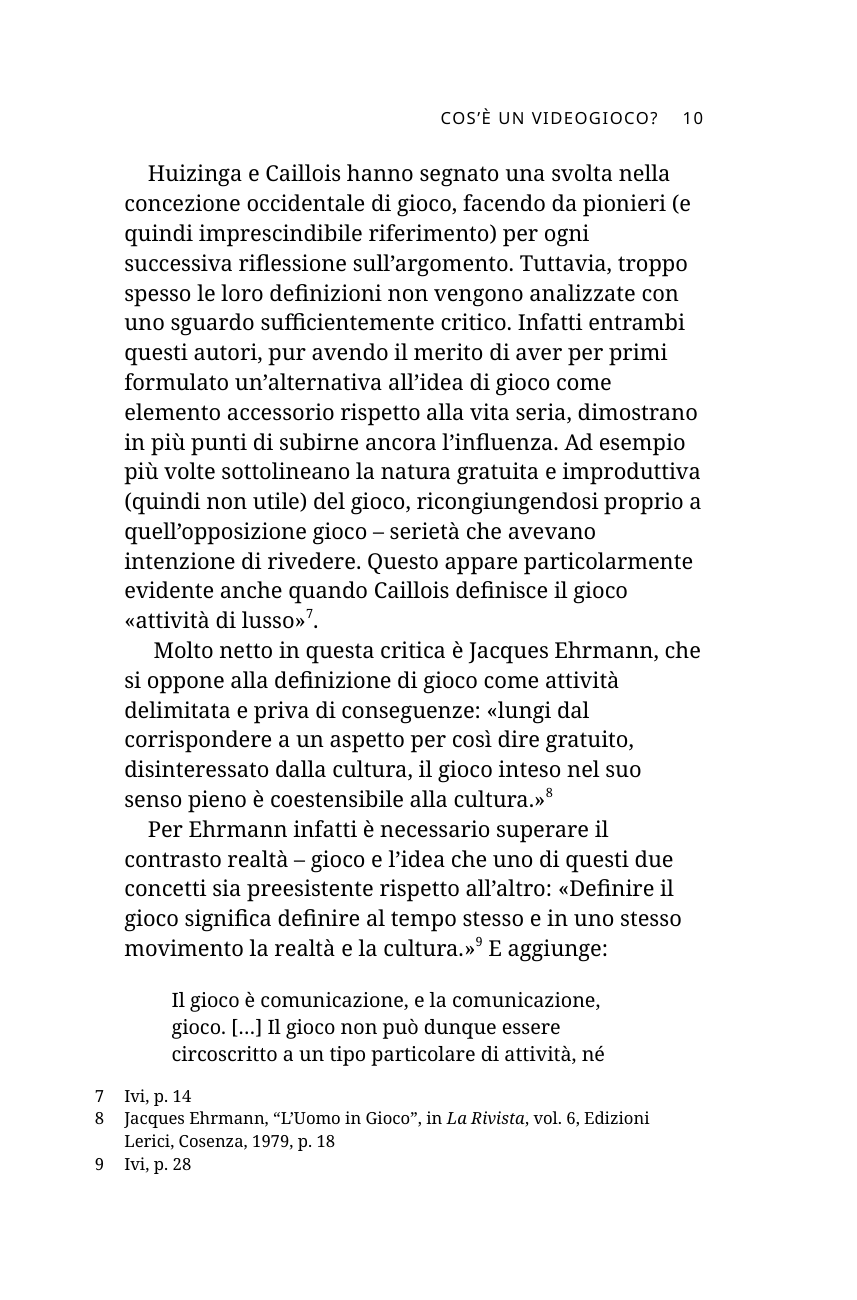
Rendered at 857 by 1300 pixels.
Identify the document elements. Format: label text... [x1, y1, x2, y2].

text Per Ehrmann infatti è necessario superare il contrasto realtà – gioco e l’idea che uno di questi due concetti sia preesistente rispetto all’altro: «Definire il gioco significa definire al tempo stesso e in uno stesso movimento la realtà e la cultura.» E aggiunge: [124, 814, 703, 963]
text Ivi, p. 14 [94, 1084, 703, 1107]
text Ivi, p. 28 [94, 1152, 703, 1175]
text Jacques Ehrmann, “L’Uomo in Gioco”, in La Rivista, vol. 6, Edizioni Lerici, Cosenza, 1979, p. 18 [94, 1107, 703, 1152]
text Huizinga e Caillois hanno segnato una svolta nella concezione occidentale di gioco, facendo da pionieri (e quindi imprescindibile riferimento) per ogni successiva riflessione sull’argomento. Tuttavia, troppo spesso le loro definizioni non vengono analizzate con uno sguardo sufficientemente critico. Infatti entrambi questi autori, pur avendo il merito di aver per primi formulato un’alternativa all’idea di gioco come elemento accessorio rispetto alla vita seria, dimostrano in più punti di subirne ancora l’influenza. Ad esempio più volte sottolineano la natura gratuita e improduttiva (quindi non utile) del gioco, ricongiungendosi proprio a quell’opposizione gioco – serietà che avevano intenzione di rivedere. Questo appare particolarmente evidente anche quando Caillois definisce il gioco «attività di lusso». [124, 158, 703, 635]
text Il gioco è comunicazione, e la comunicazione, gioco. […] Il gioco non può dunque essere circoscritto a un tipo particolare di attività, né [171, 986, 655, 1067]
text Molto netto in questa critica è Jacques Ehrmann, che si oppone alla definizione di gioco come attività delimitata e priva di conseguenze: «lungi dal corrispondere a un aspetto per così dire gratuito, disinteressato dalla cultura, il gioco inteso nel suo senso pieno è coestensibile alla cultura.» [124, 635, 703, 814]
